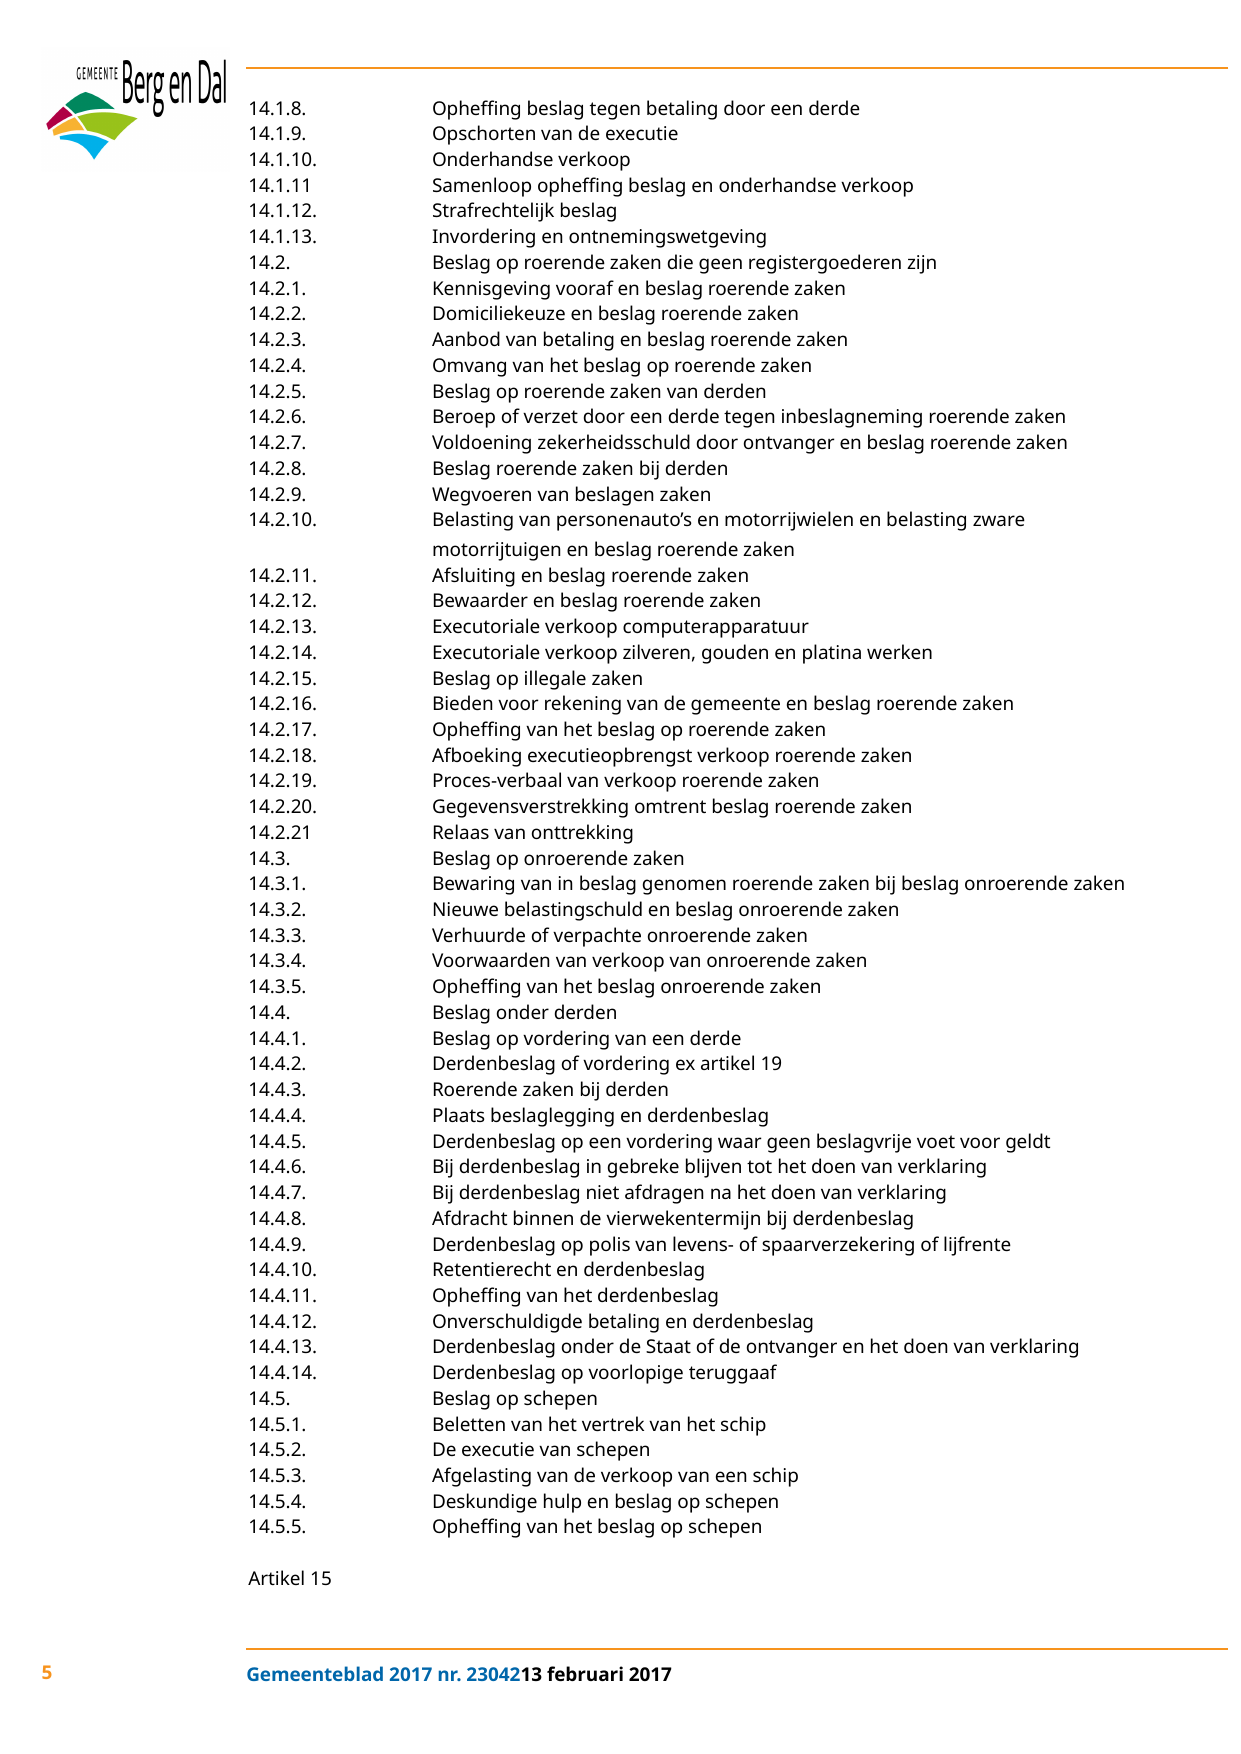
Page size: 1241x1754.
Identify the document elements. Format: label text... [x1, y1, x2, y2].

table_cell 14.4.14. [248, 1359, 432, 1385]
table_cell 14.2.18. [248, 742, 432, 768]
table_cell Afgelasting van de verkoop van een schip [432, 1462, 1152, 1488]
table_cell Aanbod van betaling en beslag roerende zaken [432, 326, 1152, 352]
table_cell 14.2.2. [248, 301, 432, 326]
table_cell Derdenbeslag of vordering ex artikel 19 [432, 1051, 1152, 1076]
table_cell [432, 1565, 1152, 1591]
table_cell 14.5.4. [248, 1488, 432, 1514]
table_cell Afboeking executieopbrengst verkoop roerende zaken [432, 742, 1152, 768]
table_cell 14.4.13. [248, 1334, 432, 1359]
table_cell 14.2.9. [248, 481, 432, 506]
table_cell Kennisgeving vooraf en beslag roerende zaken [432, 275, 1152, 301]
table_cell Bieden voor rekening van de gemeente en beslag roerende zaken [432, 690, 1152, 716]
table_cell 14.2. [248, 249, 432, 275]
table_cell 14.2.12. [248, 588, 432, 613]
table_cell 14.2.10. [248, 506, 432, 562]
table_cell Opheffing beslag tegen betaling door een derde [432, 95, 1152, 121]
table_cell Opheffing van het beslag onroerende zaken [432, 974, 1152, 999]
table_cell 14.1.11 [248, 172, 432, 198]
table_cell Beslag op roerende zaken die geen registergoederen zijn [432, 249, 1152, 275]
table_cell Beslag roerende zaken bij derden [432, 455, 1152, 481]
table_cell 14.4.7. [248, 1179, 432, 1205]
table_cell 14.5.1. [248, 1411, 432, 1437]
table_cell 14.2.3. [248, 326, 432, 352]
table_cell Opheffing van het beslag op roerende zaken [432, 716, 1152, 742]
table_cell Belasting van personenauto’s en motorrijwielen en belasting zware motorrijtuigen en beslag roerende zaken [432, 506, 1152, 562]
table_cell 14.2.17. [248, 716, 432, 742]
table_cell Opheffing van het derdenbeslag [432, 1282, 1152, 1308]
table_cell Nieuwe belastingschuld en beslag onroerende zaken [432, 896, 1152, 922]
table_cell 14.2.13. [248, 613, 432, 639]
table_cell 14.4.6. [248, 1154, 432, 1179]
table_cell Beslag op onroerende zaken [432, 845, 1152, 871]
table_cell De executie van schepen [432, 1437, 1152, 1462]
table_cell Omvang van het beslag op roerende zaken [432, 352, 1152, 378]
table_cell Afdracht binnen de vierwekentermijn bij derdenbeslag [432, 1205, 1152, 1231]
table_cell 14.1.10. [248, 146, 432, 172]
table_cell 14.2.4. [248, 352, 432, 378]
table_cell Beslag op roerende zaken van derden [432, 378, 1152, 403]
table_cell Relaas van onttrekking [432, 819, 1152, 845]
table_cell Opschorten van de executie [432, 121, 1152, 146]
table_cell Beslag onder derden [432, 999, 1152, 1025]
table_cell Bij derdenbeslag niet afdragen na het doen van verklaring [432, 1179, 1152, 1205]
table_cell 14.4.12. [248, 1308, 432, 1334]
table_cell 14.5.2. [248, 1437, 432, 1462]
table_cell 14.2.8. [248, 455, 432, 481]
table_cell Derdenbeslag op een vordering waar geen beslagvrije voet voor geldt [432, 1128, 1152, 1153]
table_cell Strafrechtelijk beslag [432, 198, 1152, 223]
table_cell 14.5.5. [248, 1514, 432, 1539]
table_cell Beroep of verzet door een derde tegen inbeslagneming roerende zaken [432, 404, 1152, 429]
table_cell 14.3.4. [248, 948, 432, 973]
table_cell 14.4.5. [248, 1128, 432, 1153]
table_cell 14.3.5. [248, 974, 432, 999]
table_cell 14.2.16. [248, 690, 432, 716]
table_cell 14.1.9. [248, 121, 432, 146]
table_cell Beletten van het vertrek van het schip [432, 1411, 1152, 1437]
table_cell 14.2.6. [248, 404, 432, 429]
table_cell 14.4.8. [248, 1205, 432, 1231]
table_cell 14.2.19. [248, 768, 432, 793]
table_cell Derdenbeslag op voorlopige teruggaaf [432, 1359, 1152, 1385]
table_cell Voorwaarden van verkoop van onroerende zaken [432, 948, 1152, 973]
table_cell 14.5.3. [248, 1462, 432, 1488]
table_cell 14.1.12. [248, 198, 432, 223]
table_cell [248, 1540, 1152, 1565]
table_cell 14.2.1. [248, 275, 432, 301]
table_cell Artikel 15 [248, 1565, 432, 1591]
table_cell Derdenbeslag onder de Staat of de ontvanger en het doen van verklaring [432, 1334, 1152, 1359]
table_cell Plaats beslaglegging en derdenbeslag [432, 1102, 1152, 1128]
table_cell 14.4.1. [248, 1025, 432, 1051]
table_cell Domiciliekeuze en beslag roerende zaken [432, 301, 1152, 326]
table_cell Beslag op illegale zaken [432, 665, 1152, 690]
table_cell Opheffing van het beslag op schepen [432, 1514, 1152, 1539]
table_cell 14.5. [248, 1385, 432, 1411]
table_cell 14.3.1. [248, 871, 432, 896]
table_cell 14.2.15. [248, 665, 432, 690]
table_cell Afsluiting en beslag roerende zaken [432, 562, 1152, 587]
table_cell 14.2.5. [248, 378, 432, 403]
table_cell 14.4.11. [248, 1282, 432, 1308]
table_cell 14.3.3. [248, 922, 432, 948]
table_cell Beslag op schepen [432, 1385, 1152, 1411]
table_cell Executoriale verkoop computerapparatuur [432, 613, 1152, 639]
table_cell Voldoening zekerheidsschuld door ontvanger en beslag roerende zaken [432, 429, 1152, 455]
table_cell Beslag op vordering van een derde [432, 1025, 1152, 1051]
table_cell Derdenbeslag op polis van levens- of spaarverzekering of lijfrente [432, 1231, 1152, 1256]
table_cell Deskundige hulp en beslag op schepen [432, 1488, 1152, 1514]
table_cell Invordering en ontnemingswetgeving [432, 224, 1152, 249]
table_cell Gegevensverstrekking omtrent beslag roerende zaken [432, 793, 1152, 819]
table_cell Wegvoeren van beslagen zaken [432, 481, 1152, 506]
table_cell Samenloop opheffing beslag en onderhandse verkoop [432, 172, 1152, 198]
table_cell 14.4. [248, 999, 432, 1025]
table_cell Executoriale verkoop zilveren, gouden en platina werken [432, 639, 1152, 665]
table_cell 14.4.3. [248, 1076, 432, 1102]
table_cell 14.1.8. [248, 95, 432, 121]
table_cell 14.4.2. [248, 1051, 432, 1076]
table_cell Onderhandse verkoop [432, 146, 1152, 172]
table_cell Bij derdenbeslag in gebreke blijven tot het doen van verklaring [432, 1154, 1152, 1179]
table_cell Bewaring van in beslag genomen roerende zaken bij beslag onroerende zaken [432, 871, 1152, 896]
table_cell Bewaarder en beslag roerende zaken [432, 588, 1152, 613]
table_cell 14.4.4. [248, 1102, 432, 1128]
table_cell Roerende zaken bij derden [432, 1076, 1152, 1102]
table_cell 14.3. [248, 845, 432, 871]
table_cell Retentierecht en derdenbeslag [432, 1256, 1152, 1282]
table_cell Verhuurde of verpachte onroerende zaken [432, 922, 1152, 948]
table_cell Onverschuldigde betaling en derdenbeslag [432, 1308, 1152, 1334]
table_cell 14.2.11. [248, 562, 432, 587]
table_cell 14.2.21 [248, 819, 432, 845]
table_cell 14.2.20. [248, 793, 432, 819]
table_cell 14.2.7. [248, 429, 432, 455]
table_cell 14.1.13. [248, 224, 432, 249]
table_cell 14.4.9. [248, 1231, 432, 1256]
table_cell 14.4.10. [248, 1256, 432, 1282]
table_cell Proces-verbaal van verkoop roerende zaken [432, 768, 1152, 793]
picture [41, 47, 231, 172]
table_cell 14.3.2. [248, 896, 432, 922]
table_cell 14.2.14. [248, 639, 432, 665]
